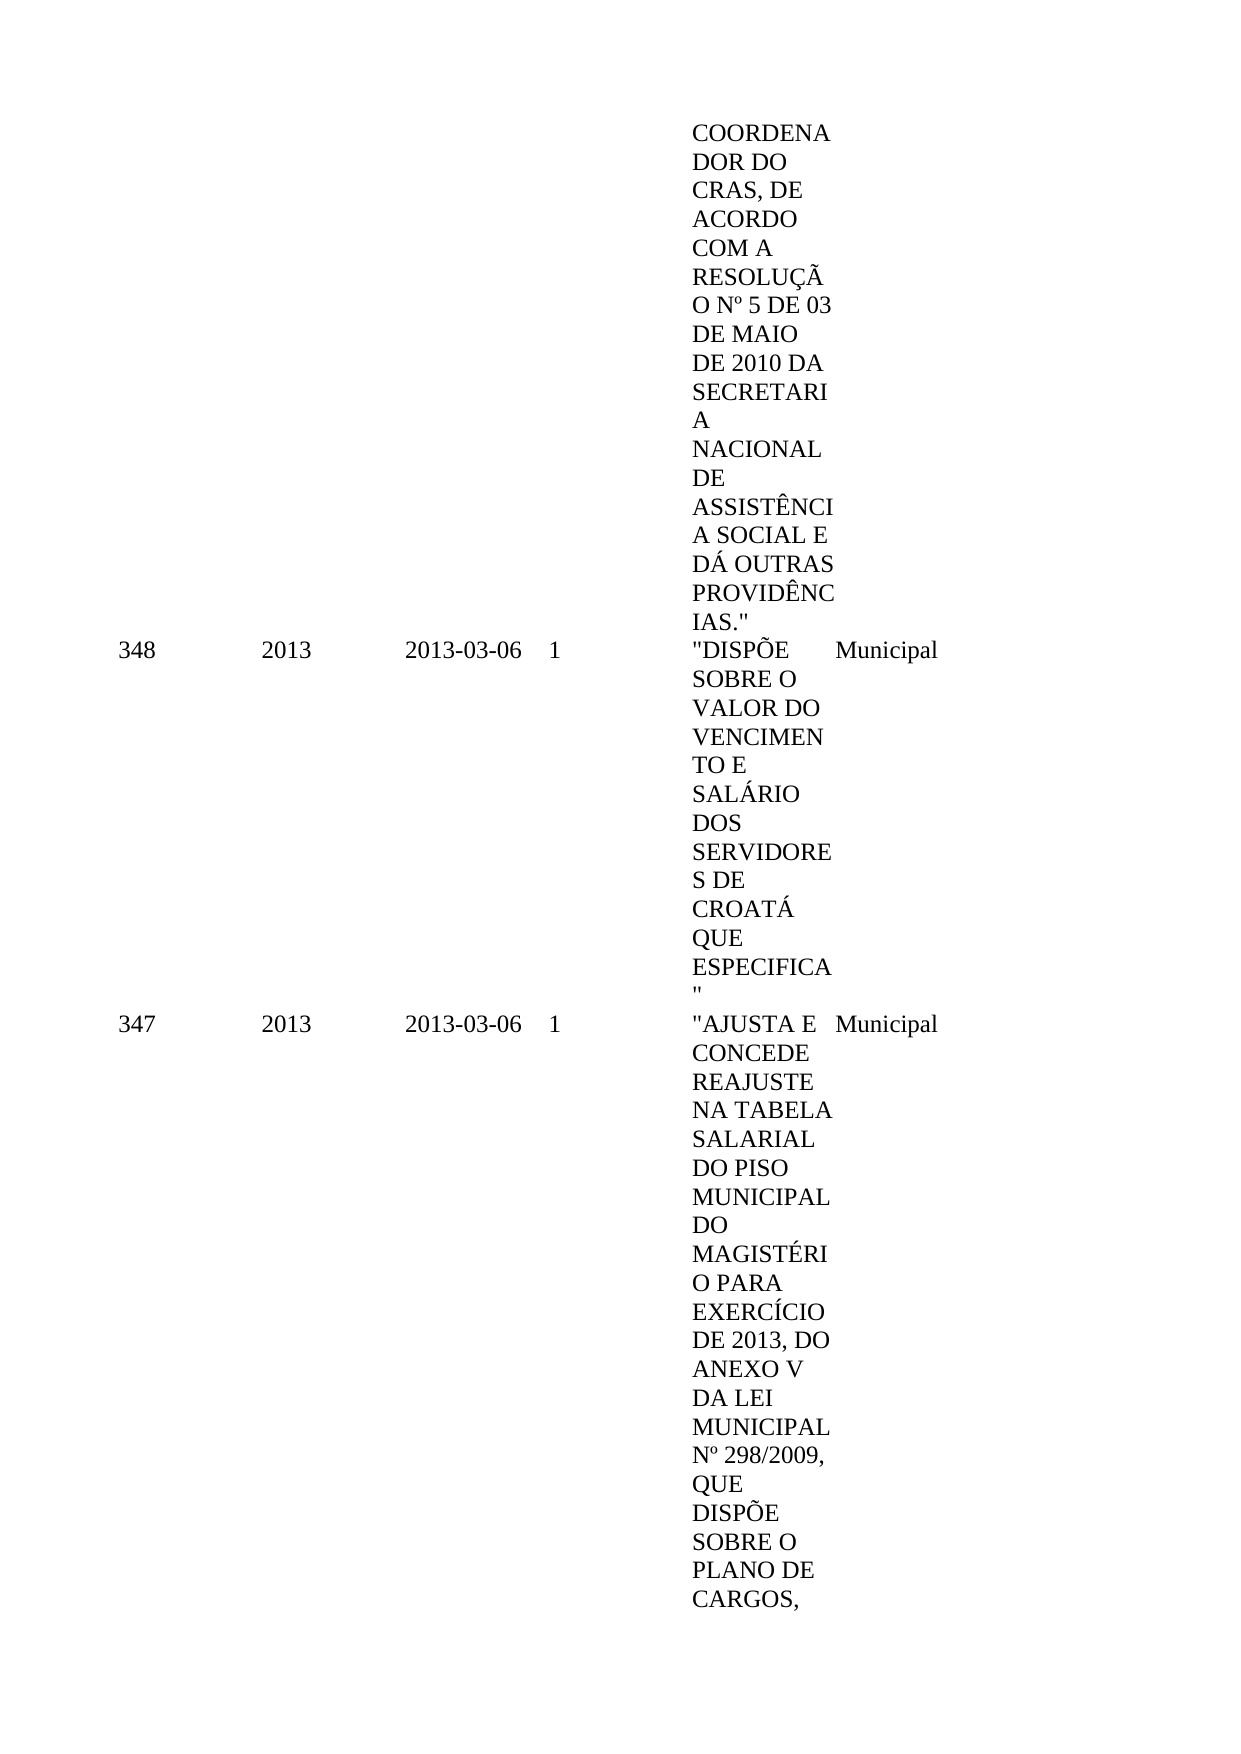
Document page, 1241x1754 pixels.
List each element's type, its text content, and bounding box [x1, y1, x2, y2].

table_cell [261, 118, 405, 636]
table_cell 2013 [261, 1009, 405, 1613]
table_cell 1 [548, 636, 692, 1009]
table_cell 2013-03-06 [405, 1009, 548, 1613]
table_cell 347 [118, 1009, 261, 1613]
table_cell [118, 118, 261, 636]
table_cell [835, 118, 979, 636]
table_cell COORDENADOR DO CRAS, DE ACORDO COM A RESOLUÇÃO Nº 5 DE 03 DE MAIO DE 2010 DA SECRETARIA NACIONAL DE ASSISTÊNCIA SOCIAL E DÁ OUTRAS PROVIDÊNCIAS." [692, 118, 835, 636]
table_cell Municipal [835, 636, 979, 1009]
table_cell [979, 118, 1122, 636]
table_cell Municipal [835, 1009, 979, 1613]
table_cell [548, 118, 692, 636]
table_cell 348 [118, 636, 261, 1009]
table_cell [979, 636, 1122, 1009]
table_cell "DISPÕE SOBRE O VALOR DO VENCIMENTO E SALÁRIO DOS SERVIDORES DE CROATÁ QUE ESPECIFICA" [692, 636, 835, 1009]
table_cell "AJUSTA E CONCEDE REAJUSTE NA TABELA SALARIAL DO PISO MUNICIPAL DO MAGISTÉRIO PARA EXERCÍCIO DE 2013, DO ANEXO V DA LEI MUNICIPAL Nº 298/2009, QUE DISPÕE SOBRE O PLANO DE CARGOS, [692, 1009, 835, 1613]
table_cell 2013-03-06 [405, 636, 548, 1009]
table_cell [979, 1009, 1122, 1613]
table_cell 1 [548, 1009, 692, 1613]
table_cell [405, 118, 548, 636]
table_cell 2013 [261, 636, 405, 1009]
